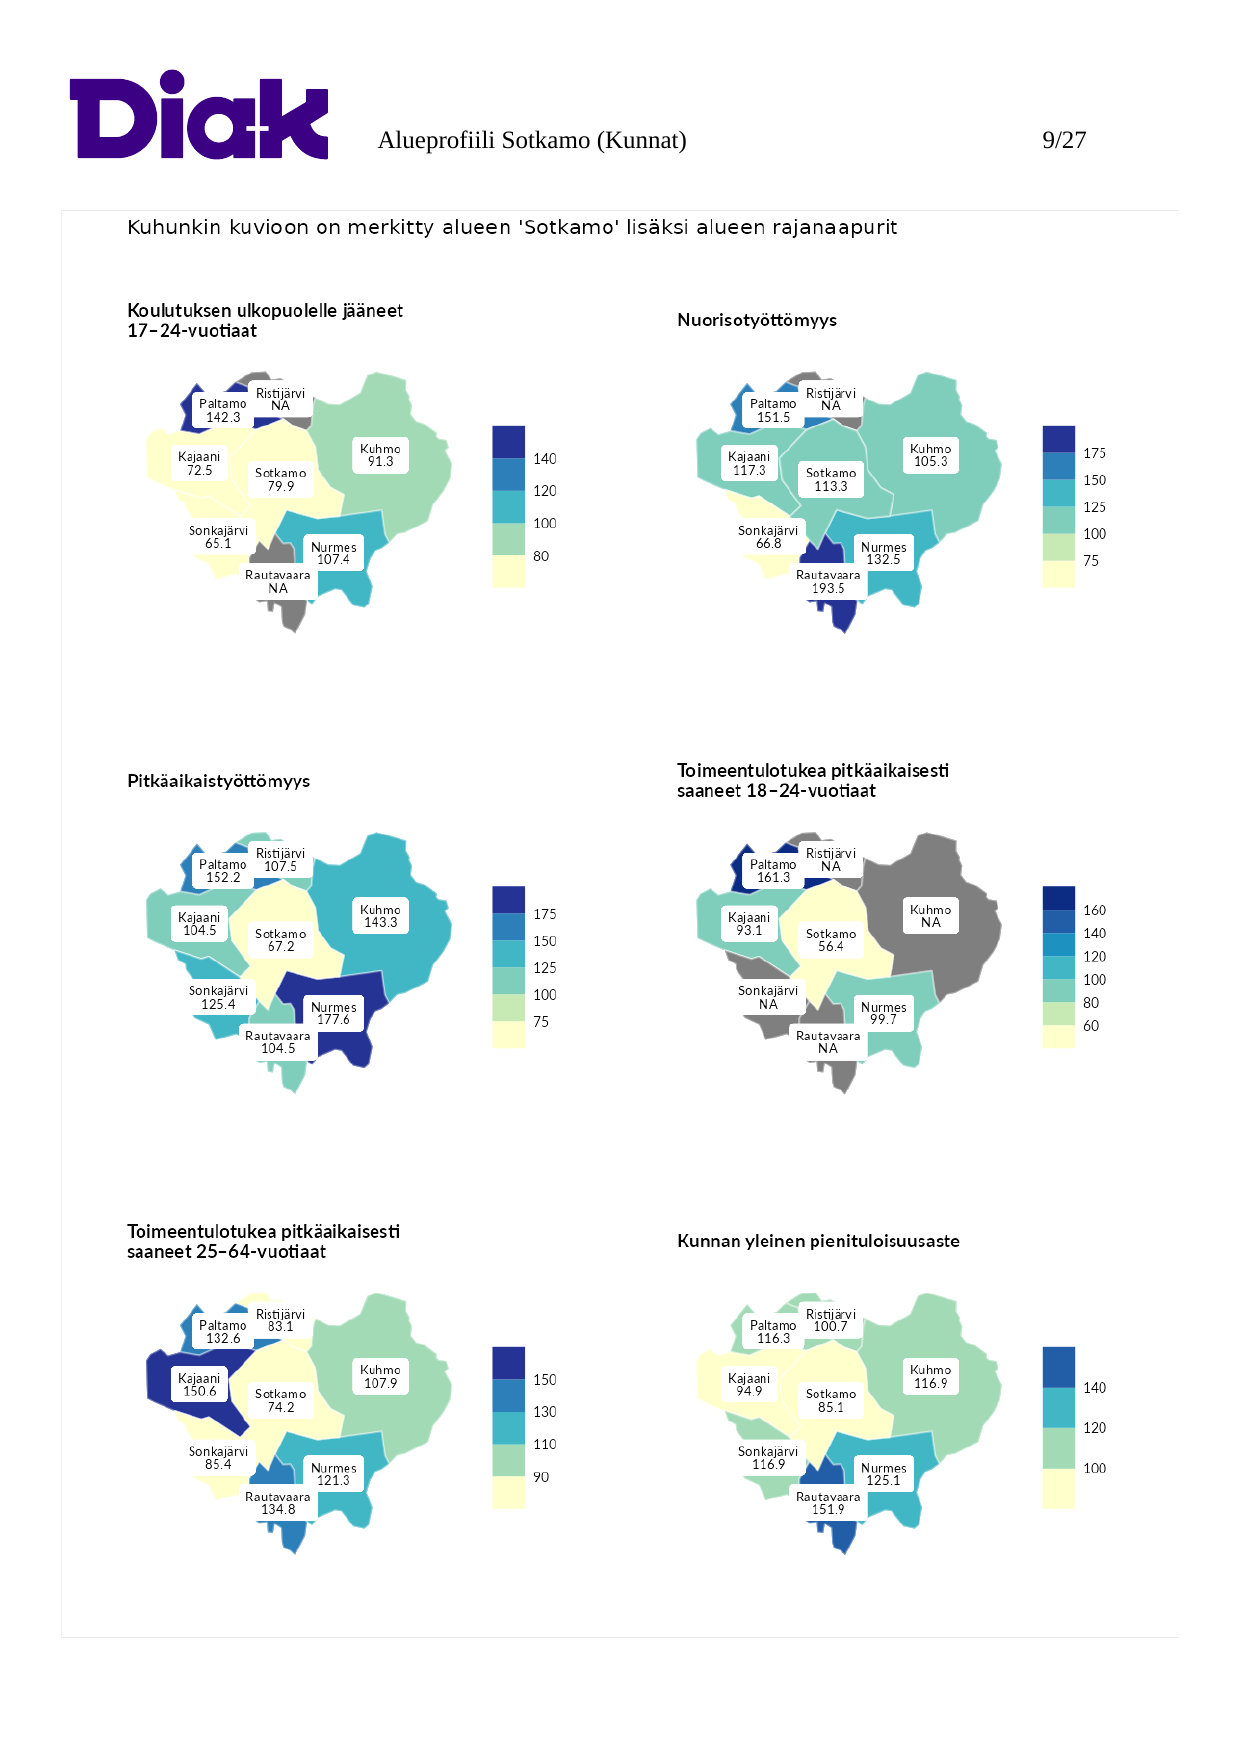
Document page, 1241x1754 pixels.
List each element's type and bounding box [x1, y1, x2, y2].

picture [61, 196, 1179, 1651]
